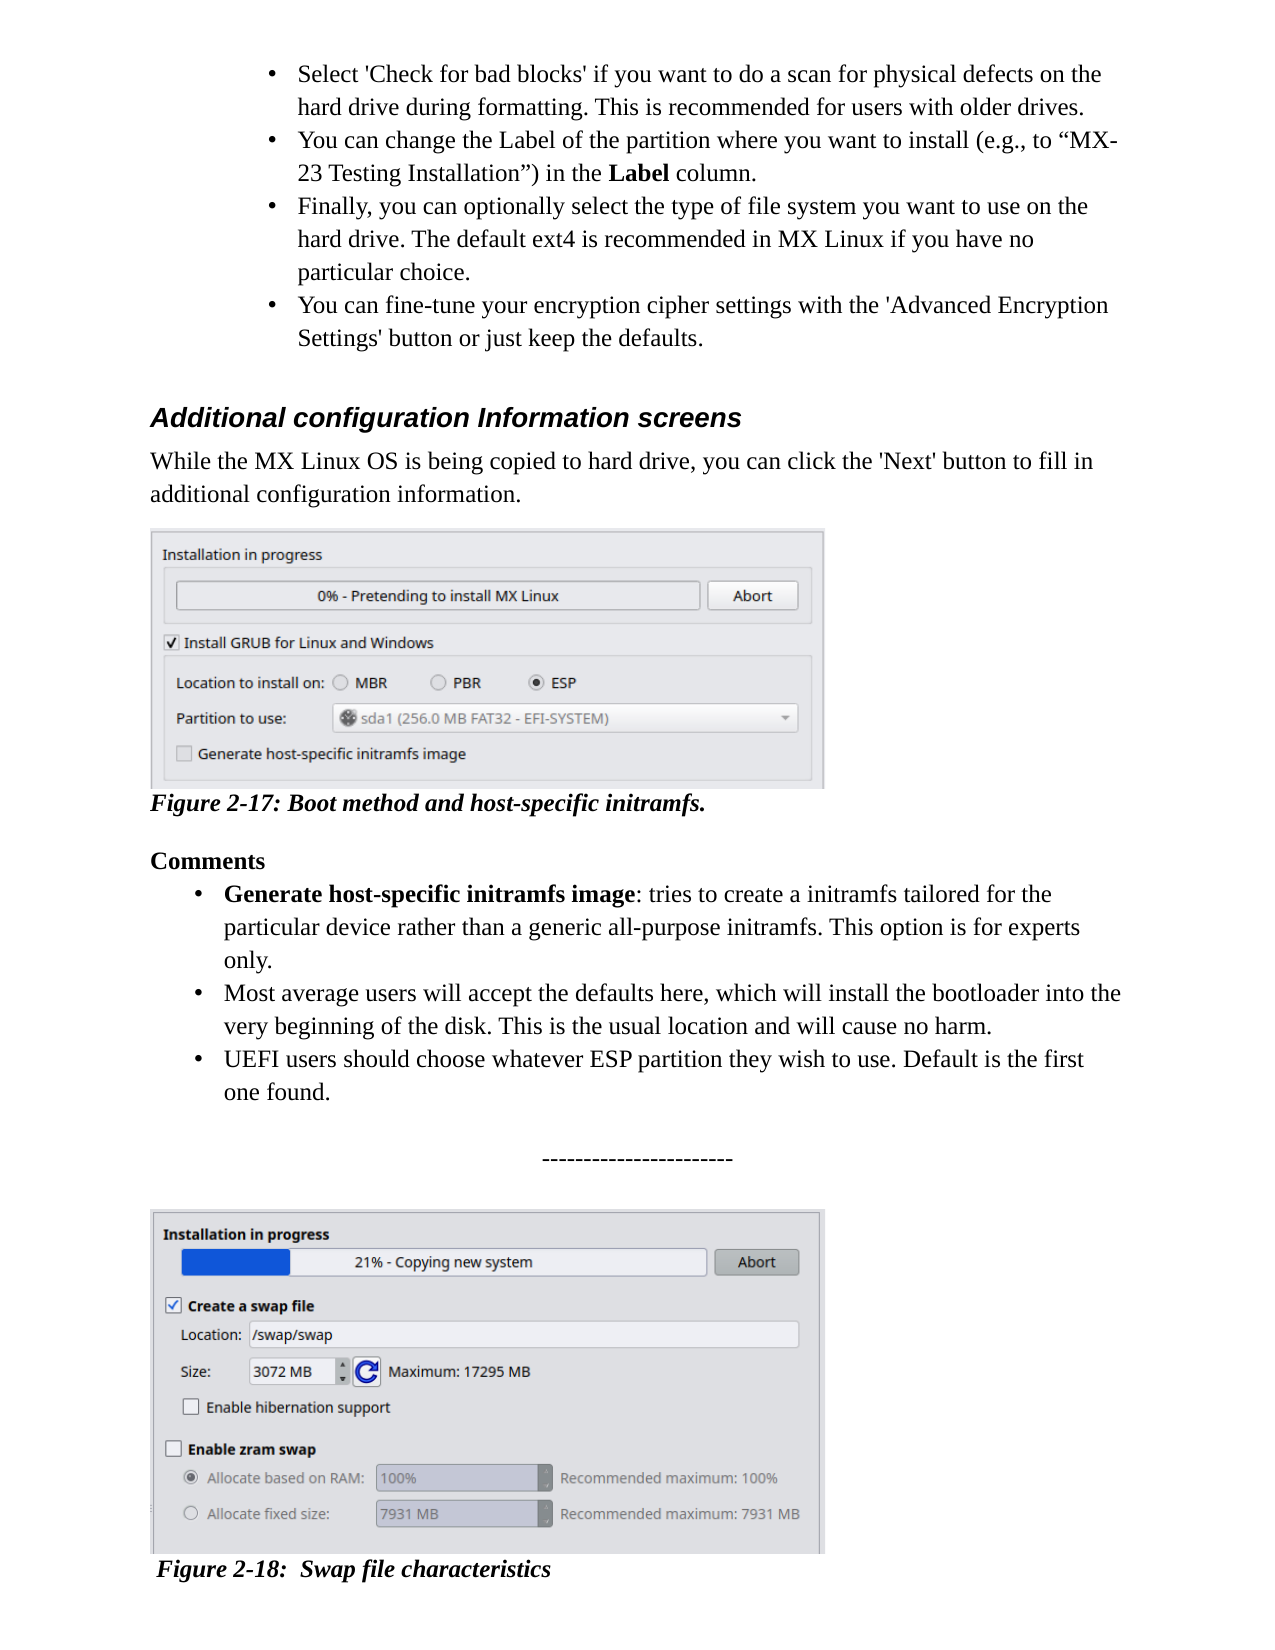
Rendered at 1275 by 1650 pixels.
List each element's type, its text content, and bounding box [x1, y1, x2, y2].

list You can fine-tune your encryption cipher settings with the 'Advanced Encryption Settings' button or just keep the defaults. [268, 290, 1125, 352]
text While the MX Linux OS is being copied to hard drive, you can click the 'Next' button to fill in additional configuration information. [150, 446, 1125, 508]
picture [150, 528, 826, 789]
list Generate host-specific initramfs image: tries to create a initramfs tailored for the particular device rather than a generic all-purpose initramfs. This option is for experts only. [194, 879, 1125, 974]
text ----------------------- [150, 1143, 1125, 1172]
list Most average users will accept the defaults here, which will install the bootloader into the very beginning of the disk. This is the usual location and will cause no harm. [194, 978, 1125, 1040]
list Finally, you can optionally select the type of file system you want to use on the hard drive. The default ext4 is recommended in MX Linux if you have no particular choice. [268, 191, 1125, 286]
text Comments [150, 846, 1125, 874]
list Select 'Check for bad blocks' if you want to do a scan for physical defects on the hard drive during formatting. This is recommended for users with older drives. [268, 59, 1125, 121]
text Figure 2-18: Swap file characteristics [150, 1554, 1125, 1583]
list You can change the Label of the partition where you want to install (e.g., to “MX-23 Testing Installation”) in the Label column. [268, 125, 1125, 187]
picture [150, 1209, 826, 1554]
list UEFI users should choose whatever ESP partition they wish to use. Default is the first one found. [194, 1044, 1125, 1106]
subtitle Additional configuration Information screens [150, 402, 1125, 434]
text Figure 2-17: Boot method and host-specific initramfs. [150, 789, 1125, 817]
